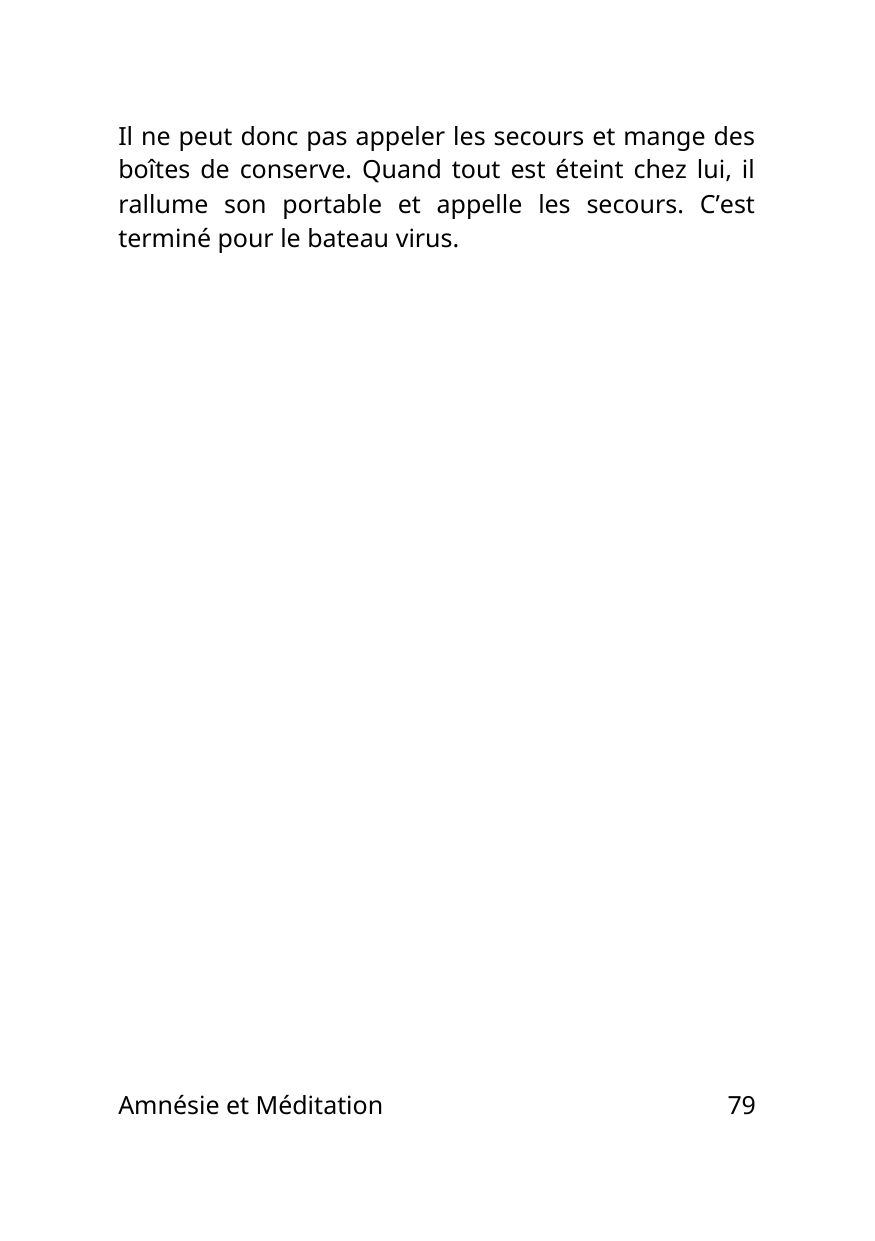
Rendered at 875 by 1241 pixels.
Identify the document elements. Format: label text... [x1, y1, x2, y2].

text Il ne peut donc pas appeler les secours et mange des boîtes de conserve. Quand tout est éteint chez lui, il rallume son portable et appelle les secours. C’est terminé pour le bateau virus. [118, 118, 756, 254]
